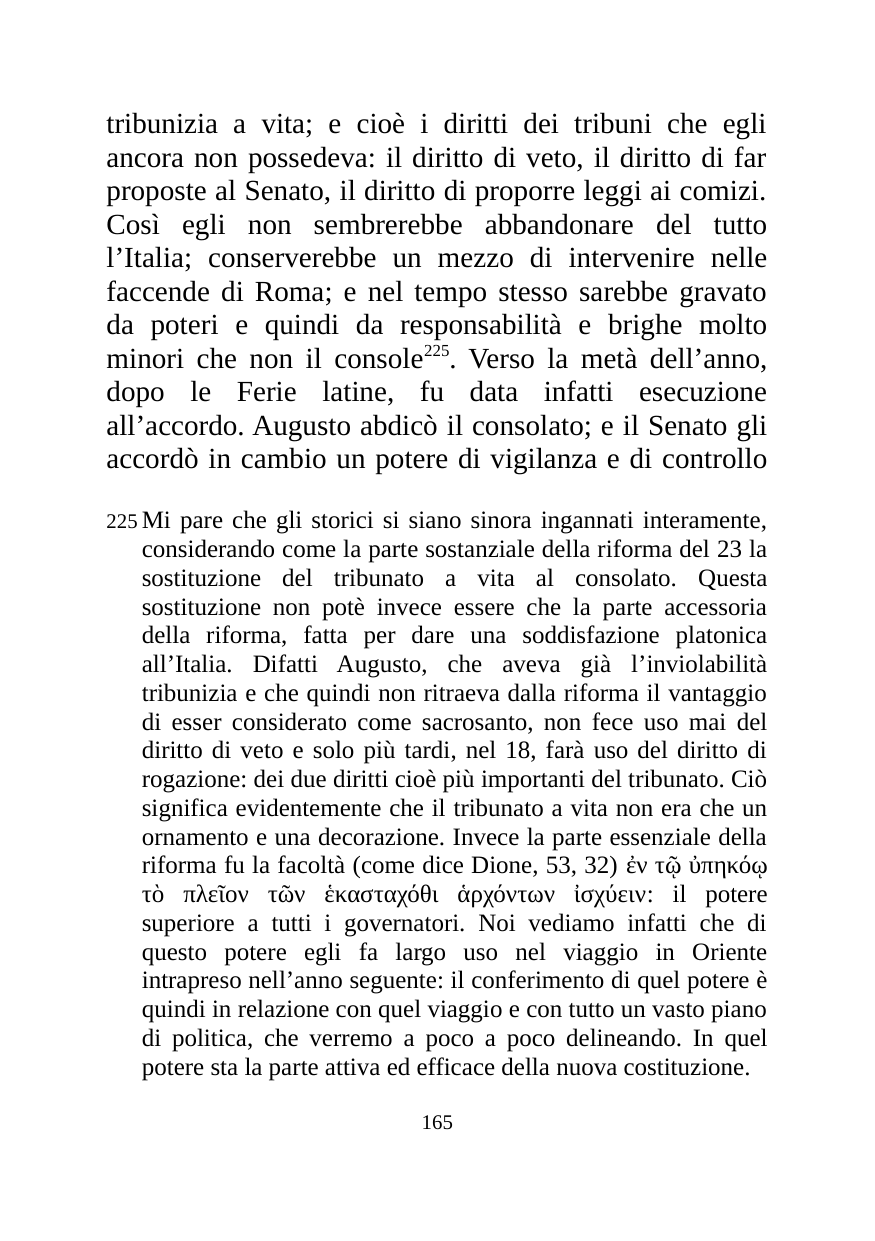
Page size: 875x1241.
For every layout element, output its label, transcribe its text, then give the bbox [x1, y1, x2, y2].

text tribunizia a vita; e cioè i diritti dei tribuni che egli ancora non possedeva: il diritto di veto, il diritto di far proposte al Senato, il diritto di proporre leggi ai comizi. Così egli non sembrerebbe abbandonare del tutto l’Italia; conserverebbe un mezzo di intervenire nelle faccende di Roma; e nel tempo stesso sarebbe gravato da poteri e quindi da responsabilità e brighe molto minori che non il console. Verso la metà dell’anno, dopo le Ferie latine, fu data infatti esecuzione all’accordo. Augusto abdicò il consolato; e il Senato gli accordò in cambio un potere di vigilanza e di controllo [106, 106, 768, 475]
text Mi pare che gli storici si siano sinora ingannati interamente, considerando come la parte sostanziale della riforma del 23 la sostituzione del tribunato a vita al consolato. Questa sostituzione non potè invece essere che la parte accessoria della riforma, fatta per dare una soddisfazione platonica all’Italia. Difatti Augusto, che aveva già l’inviolabilità tribunizia e che quindi non ritraeva dalla riforma il vantaggio di esser considerato come sacrosanto, non fece uso mai del diritto di veto e solo più tardi, nel 18, farà uso del diritto di rogazione: dei due diritti cioè più importanti del tribunato. Ciò significa evidentemente che il tribunato a vita non era che un ornamento e una decorazione. Invece la parte essenziale della riforma fu la facoltà (come dice Dione, 53, 32) ἐν τῷ ὐπηκόῳ τὸ πλεῖον τῶν ἑκασταχόθι ἁρχόντων ἰσχύειν: il potere superiore a tutti i governatori. Noi vediamo infatti che di questo potere egli fa largo uso nel viaggio in Oriente intrapreso nell’anno seguente: il conferimento di quel potere è quindi in relazione con quel viaggio e con tutto un vasto piano di politica, che verremo a poco a poco delineando. In quel potere sta la parte attiva ed efficace della nuova costituzione. [106, 505, 768, 1080]
